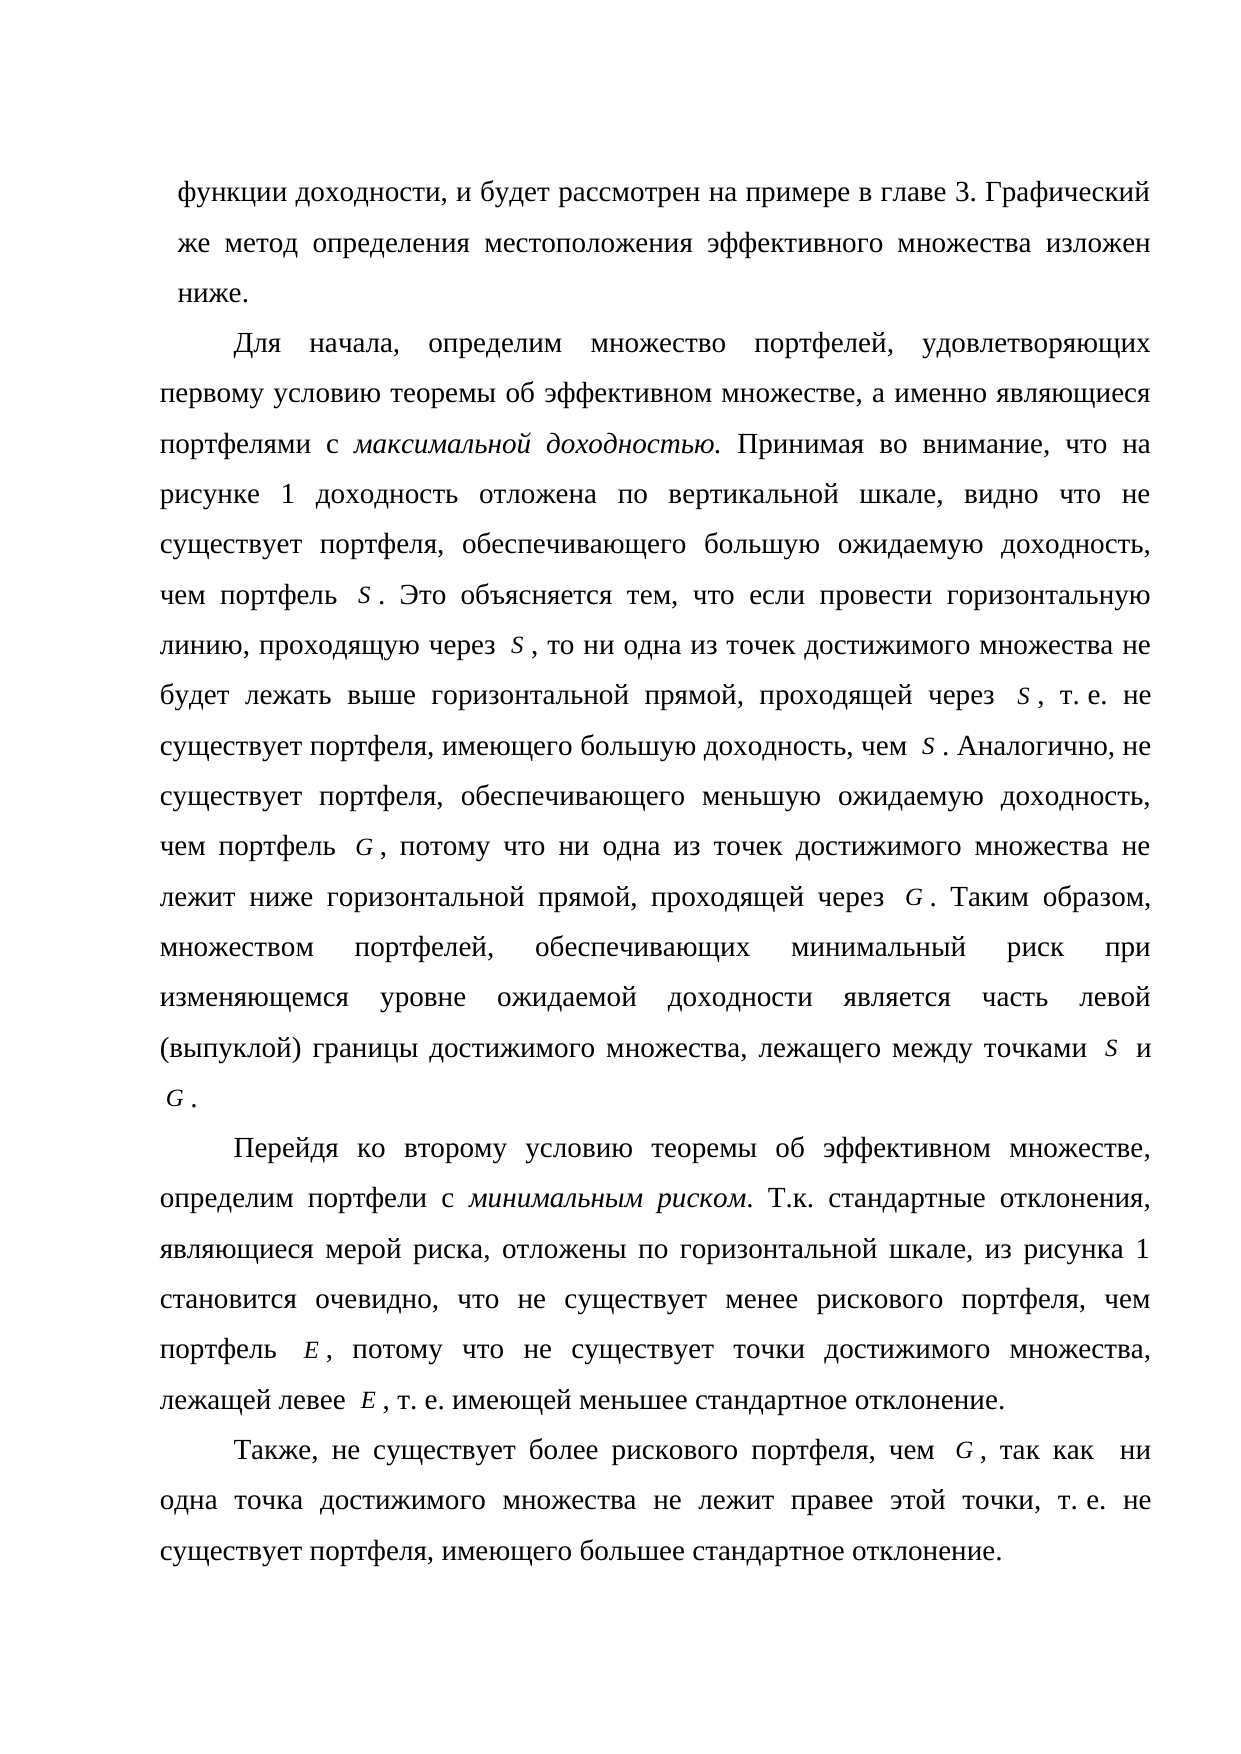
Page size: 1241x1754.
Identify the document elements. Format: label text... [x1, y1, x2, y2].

text функции доходности, и будет рассмотрен на примере в главе 3. Графический же метод определения местоположения эффективного множества изложен ниже. [177, 174, 1152, 308]
text Также, не существует более рискового портфеля, чем , так как ни одна точка достижимого множества не лежит правее этой точки, т. е. не существует портфеля, имеющего большее стандартное отклонение. [159, 1432, 1152, 1566]
text Перейдя ко второму условию теоремы об эффективном множестве, определим портфели с минимальным риском. Т.к. стандартные отклонения, являющиеся мерой риска, отложены по горизонтальной шкале, из рисунка 1 становится очевидно, что не существует менее рискового портфеля, чем портфель , потому что не существует точки достижимого множества, лежащей левее , т. е. имеющей меньшее стандартное отклонение. [159, 1130, 1152, 1415]
text Для начала, определим множество портфелей, удовлетворяющих первому условию теоремы об эффективном множестве, а именно являющиеся портфелями с максимальной доходностью. Принимая во внимание, что на рисунке 1 доходность отложена по вертикальной шкале, видно что не существует портфеля, обеспечивающего большую ожидаемую доходность, чем портфель . Это объясняется тем, что если провести горизонтальную линию, проходящую через , то ни одна из точек достижимого множества не будет лежать выше горизонтальной прямой, проходящей через , т. е. не существует портфеля, имеющего большую доходность, чем . Аналогично, не существует портфеля, обеспечивающего меньшую ожидаемую доходность, чем портфель , потому что ни одна из точек достижимого множества не лежит ниже горизонтальной прямой, проходящей через . Таким образом, множеством портфелей, обеспечивающих минимальный риск при изменяющемся уровне ожидаемой доходности является часть левой (выпуклой) границы достижимого множества, лежащего между точками и . [159, 325, 1152, 1113]
